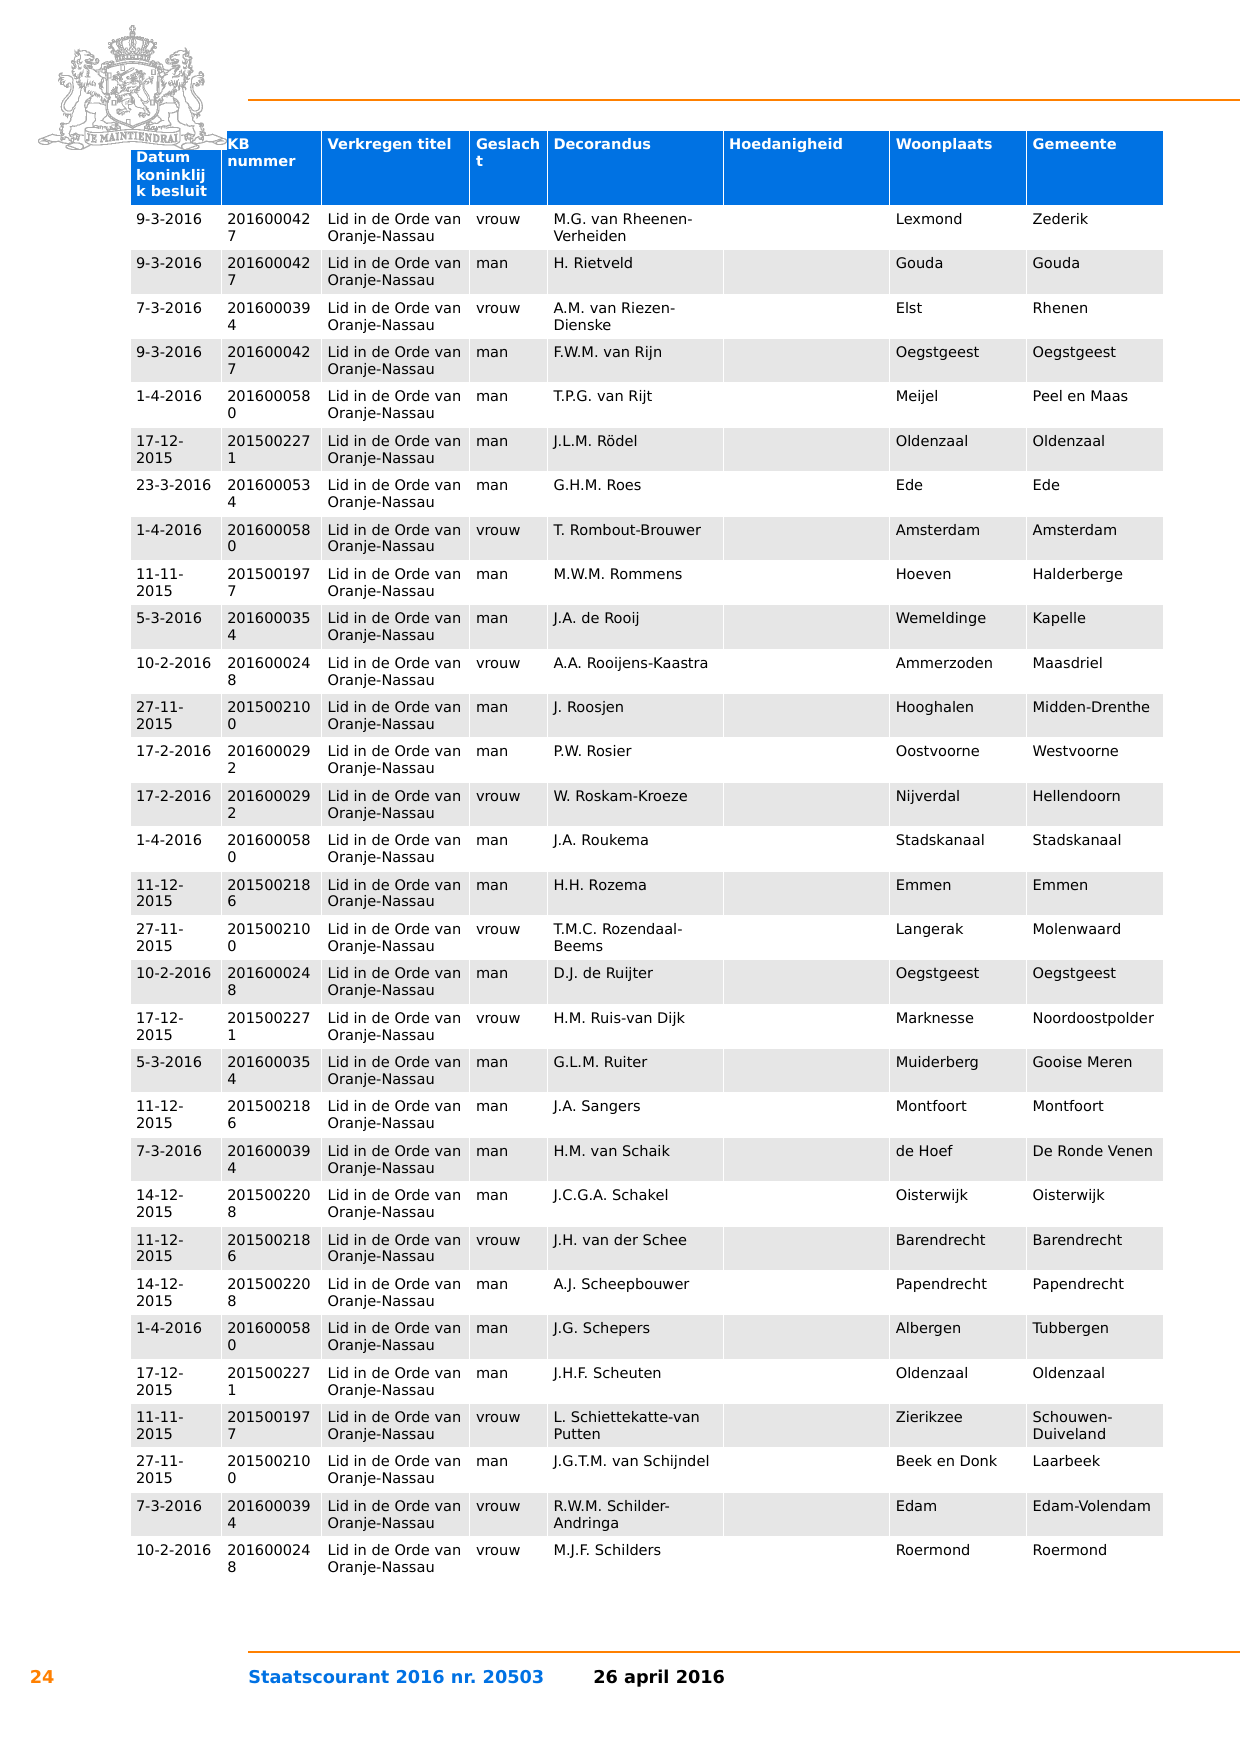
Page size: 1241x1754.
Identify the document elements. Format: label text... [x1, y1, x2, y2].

table_cell Oegstgeest [890, 960, 1026, 1004]
table_cell J.H.F. Scheuten [548, 1360, 723, 1403]
table_cell 2016000427 [222, 250, 321, 294]
table_cell 9-3-2016 [131, 250, 221, 294]
table_cell J.L.M. Rödel [548, 428, 723, 471]
table_cell Oegstgeest [1027, 960, 1163, 1004]
table_cell J.H. van der Schee [548, 1227, 723, 1270]
table_cell Beek en Donk [890, 1449, 1026, 1492]
table_cell Lid in de Orde van Oranje-Nassau [322, 739, 469, 782]
table_cell Muiderberg [890, 1049, 1026, 1092]
table_cell 17-2-2016 [131, 739, 221, 782]
table_cell 2015002100 [222, 1449, 321, 1492]
table_cell [724, 517, 889, 560]
table_cell Amsterdam [890, 517, 1026, 560]
table_cell Oldenzaal [1027, 1360, 1163, 1403]
table_cell [724, 827, 889, 871]
table_cell Lid in de Orde van Oranje-Nassau [322, 1049, 469, 1092]
table_cell 7-3-2016 [131, 1493, 221, 1536]
table_cell Lid in de Orde van Oranje-Nassau [322, 1005, 469, 1048]
table_cell J.G. Schepers [548, 1315, 723, 1359]
table_cell [724, 1449, 889, 1492]
table_cell man [470, 872, 547, 915]
table_cell 2016000580 [222, 827, 321, 871]
table_cell Meijel [890, 384, 1026, 427]
table_cell man [470, 827, 547, 871]
table_cell 2015002271 [222, 1360, 321, 1403]
table_cell H.M. van Schaik [548, 1138, 723, 1181]
table_cell 7-3-2016 [131, 295, 221, 338]
table_cell Oisterwijk [890, 1182, 1026, 1226]
table_cell 17-12-2015 [131, 1005, 221, 1048]
table_cell [724, 1182, 889, 1226]
table_cell 1-4-2016 [131, 827, 221, 871]
table_cell [724, 339, 889, 382]
table_cell Stadskanaal [890, 827, 1026, 871]
table_cell [724, 1049, 889, 1092]
table_cell D.J. de Ruijter [548, 960, 723, 1004]
table_cell 2016000292 [222, 783, 321, 826]
table_cell Ede [1027, 472, 1163, 516]
table_cell Kapelle [1027, 605, 1163, 649]
table_cell Langerak [890, 916, 1026, 959]
table_header Gemeente [1027, 131, 1163, 205]
table_cell man [470, 250, 547, 294]
table_cell M.W.M. Rommens [548, 561, 723, 604]
table_cell H.H. Rozema [548, 872, 723, 915]
table_cell Gouda [1027, 250, 1163, 294]
table_cell [724, 1094, 889, 1137]
table_cell Lid in de Orde van Oranje-Nassau [322, 1227, 469, 1270]
table_cell vrouw [470, 1227, 547, 1270]
table_cell [724, 916, 889, 959]
table_cell R.W.M. Schilder-Andringa [548, 1493, 723, 1536]
table_cell J. Roosjen [548, 694, 723, 737]
table_cell [724, 384, 889, 427]
table_cell man [470, 1449, 547, 1492]
table_cell A.M. van Riezen-Dienske [548, 295, 723, 338]
table_cell man [470, 1315, 547, 1359]
table_cell [724, 960, 889, 1004]
table_cell Lid in de Orde van Oranje-Nassau [322, 384, 469, 427]
table_cell T. Rombout-Brouwer [548, 517, 723, 560]
table_cell 2015001977 [222, 561, 321, 604]
table_cell 27-11-2015 [131, 1449, 221, 1492]
table_cell 2015002271 [222, 428, 321, 471]
table_cell 14-12-2015 [131, 1182, 221, 1226]
table_cell 17-12-2015 [131, 428, 221, 471]
table_cell 2016000248 [222, 960, 321, 1004]
table_cell Marknesse [890, 1005, 1026, 1048]
table_cell man [470, 339, 547, 382]
table_cell man [470, 1049, 547, 1092]
table_cell 10-2-2016 [131, 1537, 221, 1581]
table_cell 11-12-2015 [131, 872, 221, 915]
table_header Geslacht [470, 131, 547, 205]
table_cell Oegstgeest [890, 339, 1026, 382]
table_cell [724, 472, 889, 516]
table_cell 9-3-2016 [131, 339, 221, 382]
table_cell [724, 1360, 889, 1403]
table_cell Lid in de Orde van Oranje-Nassau [322, 517, 469, 560]
table_cell 1-4-2016 [131, 1315, 221, 1359]
table_cell Oisterwijk [1027, 1182, 1163, 1226]
table_cell 2016000354 [222, 605, 321, 649]
table_cell vrouw [470, 295, 547, 338]
table_cell Lid in de Orde van Oranje-Nassau [322, 561, 469, 604]
table_cell Barendrecht [890, 1227, 1026, 1270]
table_cell De Ronde Venen [1027, 1138, 1163, 1181]
table_cell [724, 428, 889, 471]
table_cell 23-3-2016 [131, 472, 221, 516]
table_cell Hooghalen [890, 694, 1026, 737]
table_cell [724, 250, 889, 294]
table_cell Montfoort [1027, 1094, 1163, 1137]
table_header Datum koninklijk besluit [131, 150, 221, 205]
table_cell de Hoef [890, 1138, 1026, 1181]
table_header KB nummer [222, 131, 321, 205]
table_cell Gooise Meren [1027, 1049, 1163, 1092]
table_cell 9-3-2016 [131, 206, 221, 249]
table_cell Laarbeek [1027, 1449, 1163, 1492]
table_cell Lid in de Orde van Oranje-Nassau [322, 472, 469, 516]
table_cell Lid in de Orde van Oranje-Nassau [322, 339, 469, 382]
table_cell man [470, 428, 547, 471]
table_cell 2015002186 [222, 1227, 321, 1270]
table_cell Amsterdam [1027, 517, 1163, 560]
table_cell [724, 1537, 889, 1581]
table_cell Ammerzoden [890, 650, 1026, 693]
table_cell Edam-Volendam [1027, 1493, 1163, 1536]
table_cell Oostvoorne [890, 739, 1026, 782]
table_cell Roermond [890, 1537, 1026, 1581]
table_cell 10-2-2016 [131, 960, 221, 1004]
table_cell vrouw [470, 783, 547, 826]
table_cell Lid in de Orde van Oranje-Nassau [322, 428, 469, 471]
table_cell Roermond [1027, 1537, 1163, 1581]
table_cell man [470, 1271, 547, 1314]
table_cell T.P.G. van Rijt [548, 384, 723, 427]
table_cell Tubbergen [1027, 1315, 1163, 1359]
table_cell [724, 1005, 889, 1048]
table_cell Lid in de Orde van Oranje-Nassau [322, 1493, 469, 1536]
table_cell man [470, 960, 547, 1004]
table_cell [724, 739, 889, 782]
table_cell Barendrecht [1027, 1227, 1163, 1270]
table_cell Nijverdal [890, 783, 1026, 826]
table_cell Zederik [1027, 206, 1163, 249]
table_cell Rhenen [1027, 295, 1163, 338]
table_cell Lid in de Orde van Oranje-Nassau [322, 1138, 469, 1181]
table_cell Lid in de Orde van Oranje-Nassau [322, 1360, 469, 1403]
table_cell 2016000580 [222, 384, 321, 427]
table_cell Lid in de Orde van Oranje-Nassau [322, 1404, 469, 1447]
picture [38, 25, 227, 150]
table_cell 2015002100 [222, 694, 321, 737]
table_cell Papendrecht [890, 1271, 1026, 1314]
table_cell man [470, 694, 547, 737]
table_cell 2016000248 [222, 1537, 321, 1581]
table_cell J.A. Sangers [548, 1094, 723, 1137]
table_cell 2016000394 [222, 295, 321, 338]
table_cell P.W. Rosier [548, 739, 723, 782]
table_cell 11-11-2015 [131, 1404, 221, 1447]
table_cell 2015002186 [222, 872, 321, 915]
table_cell Lid in de Orde van Oranje-Nassau [322, 827, 469, 871]
table_cell 2016000534 [222, 472, 321, 516]
table_cell Oegstgeest [1027, 339, 1163, 382]
table_cell Lid in de Orde van Oranje-Nassau [322, 916, 469, 959]
table_cell [724, 783, 889, 826]
table_cell 7-3-2016 [131, 1138, 221, 1181]
table_cell man [470, 605, 547, 649]
table_cell 2015002100 [222, 916, 321, 959]
table_cell Noordoostpolder [1027, 1005, 1163, 1048]
table_cell [724, 1271, 889, 1314]
table_cell [724, 206, 889, 249]
table_cell Ede [890, 472, 1026, 516]
table_cell Lid in de Orde van Oranje-Nassau [322, 783, 469, 826]
table_cell Hoeven [890, 561, 1026, 604]
table_cell H. Rietveld [548, 250, 723, 294]
table_cell Oldenzaal [890, 1360, 1026, 1403]
table_cell 2016000580 [222, 517, 321, 560]
table_cell 2015002271 [222, 1005, 321, 1048]
table_cell G.L.M. Ruiter [548, 1049, 723, 1092]
table_cell W. Roskam-Kroeze [548, 783, 723, 826]
table_cell H.M. Ruis-van Dijk [548, 1005, 723, 1048]
table_cell vrouw [470, 650, 547, 693]
table_cell man [470, 1094, 547, 1137]
table_cell [724, 1404, 889, 1447]
table_cell man [470, 1138, 547, 1181]
table_cell [724, 295, 889, 338]
table_cell Zierikzee [890, 1404, 1026, 1447]
table_cell F.W.M. van Rijn [548, 339, 723, 382]
table_cell Elst [890, 295, 1026, 338]
table_header Decorandus [548, 131, 723, 205]
table_cell 5-3-2016 [131, 605, 221, 649]
table_cell Stadskanaal [1027, 827, 1163, 871]
table_cell vrouw [470, 1005, 547, 1048]
table_cell J.C.G.A. Schakel [548, 1182, 723, 1226]
table_cell Lid in de Orde van Oranje-Nassau [322, 1271, 469, 1314]
table_header Woonplaats [890, 131, 1026, 205]
table_cell Lid in de Orde van Oranje-Nassau [322, 694, 469, 737]
table_header Verkregen titel [322, 131, 469, 205]
table_cell Halderberge [1027, 561, 1163, 604]
table_cell L. Schiettekatte-van Putten [548, 1404, 723, 1447]
table_header Hoedanigheid [724, 131, 889, 205]
table_cell Lid in de Orde van Oranje-Nassau [322, 1315, 469, 1359]
table_cell Lid in de Orde van Oranje-Nassau [322, 872, 469, 915]
table_cell vrouw [470, 1404, 547, 1447]
table_cell [724, 1227, 889, 1270]
table_cell [724, 605, 889, 649]
table_cell 27-11-2015 [131, 916, 221, 959]
table_cell T.M.C. Rozendaal-Beems [548, 916, 723, 959]
table_cell man [470, 739, 547, 782]
table_cell [724, 1138, 889, 1181]
table_cell 2016000394 [222, 1138, 321, 1181]
table_cell [724, 872, 889, 915]
table_cell 2016000354 [222, 1049, 321, 1092]
table_cell 2016000292 [222, 739, 321, 782]
table_cell Lid in de Orde van Oranje-Nassau [322, 1537, 469, 1581]
table_cell Lid in de Orde van Oranje-Nassau [322, 650, 469, 693]
table_cell Papendrecht [1027, 1271, 1163, 1314]
table_cell 17-2-2016 [131, 783, 221, 826]
table_cell 2015001977 [222, 1404, 321, 1447]
table_cell Molenwaard [1027, 916, 1163, 959]
table_cell Lid in de Orde van Oranje-Nassau [322, 295, 469, 338]
table_cell 2015002186 [222, 1094, 321, 1137]
table_cell J.A. de Rooij [548, 605, 723, 649]
table_cell Westvoorne [1027, 739, 1163, 782]
table_cell 27-11-2015 [131, 694, 221, 737]
table_cell 2015002208 [222, 1271, 321, 1314]
table_cell Lid in de Orde van Oranje-Nassau [322, 605, 469, 649]
table_cell man [470, 472, 547, 516]
table_cell 14-12-2015 [131, 1271, 221, 1314]
table_cell 5-3-2016 [131, 1049, 221, 1092]
table_cell J.A. Roukema [548, 827, 723, 871]
table_cell Lid in de Orde van Oranje-Nassau [322, 1182, 469, 1226]
table_cell 1-4-2016 [131, 517, 221, 560]
table_cell Hellendoorn [1027, 783, 1163, 826]
table_cell 2016000580 [222, 1315, 321, 1359]
table_cell Lid in de Orde van Oranje-Nassau [322, 250, 469, 294]
table_cell vrouw [470, 517, 547, 560]
table_cell A.A. Rooijens-Kaastra [548, 650, 723, 693]
table_cell 2016000394 [222, 1493, 321, 1536]
table_cell Edam [890, 1493, 1026, 1536]
table_cell 2016000248 [222, 650, 321, 693]
table_cell Oldenzaal [890, 428, 1026, 471]
table_cell J.G.T.M. van Schijndel [548, 1449, 723, 1492]
table_cell man [470, 1360, 547, 1403]
table_cell 11-12-2015 [131, 1094, 221, 1137]
table_cell Lid in de Orde van Oranje-Nassau [322, 1094, 469, 1137]
table_cell man [470, 1182, 547, 1226]
table_cell Midden-Drenthe [1027, 694, 1163, 737]
table_cell Oldenzaal [1027, 428, 1163, 471]
table_cell 17-12-2015 [131, 1360, 221, 1403]
table_cell [724, 561, 889, 604]
table_cell 2016000427 [222, 206, 321, 249]
table_cell vrouw [470, 206, 547, 249]
table_cell Montfoort [890, 1094, 1026, 1137]
table_cell 11-12-2015 [131, 1227, 221, 1270]
table_cell Schouwen-Duiveland [1027, 1404, 1163, 1447]
table_cell Peel en Maas [1027, 384, 1163, 427]
table_cell Lexmond [890, 206, 1026, 249]
table_cell Albergen [890, 1315, 1026, 1359]
table_cell Emmen [1027, 872, 1163, 915]
table_cell 10-2-2016 [131, 650, 221, 693]
table_cell A.J. Scheepbouwer [548, 1271, 723, 1314]
table_cell Lid in de Orde van Oranje-Nassau [322, 206, 469, 249]
table_cell M.G. van Rheenen-Verheiden [548, 206, 723, 249]
table_cell Maasdriel [1027, 650, 1163, 693]
table_cell M.J.F. Schilders [548, 1537, 723, 1581]
table_cell [724, 694, 889, 737]
table_cell vrouw [470, 1537, 547, 1581]
table_cell [724, 1493, 889, 1536]
table_cell Gouda [890, 250, 1026, 294]
table_cell [724, 1315, 889, 1359]
table_cell vrouw [470, 1493, 547, 1536]
table_cell vrouw [470, 916, 547, 959]
table_cell 2015002208 [222, 1182, 321, 1226]
table_cell Lid in de Orde van Oranje-Nassau [322, 1449, 469, 1492]
table_cell Wemeldinge [890, 605, 1026, 649]
table_cell G.H.M. Roes [548, 472, 723, 516]
table_cell 1-4-2016 [131, 384, 221, 427]
table_cell [724, 650, 889, 693]
table_cell Lid in de Orde van Oranje-Nassau [322, 960, 469, 1004]
table_cell 11-11-2015 [131, 561, 221, 604]
table_cell Emmen [890, 872, 1026, 915]
table_cell man [470, 384, 547, 427]
table_cell 2016000427 [222, 339, 321, 382]
table_cell man [470, 561, 547, 604]
